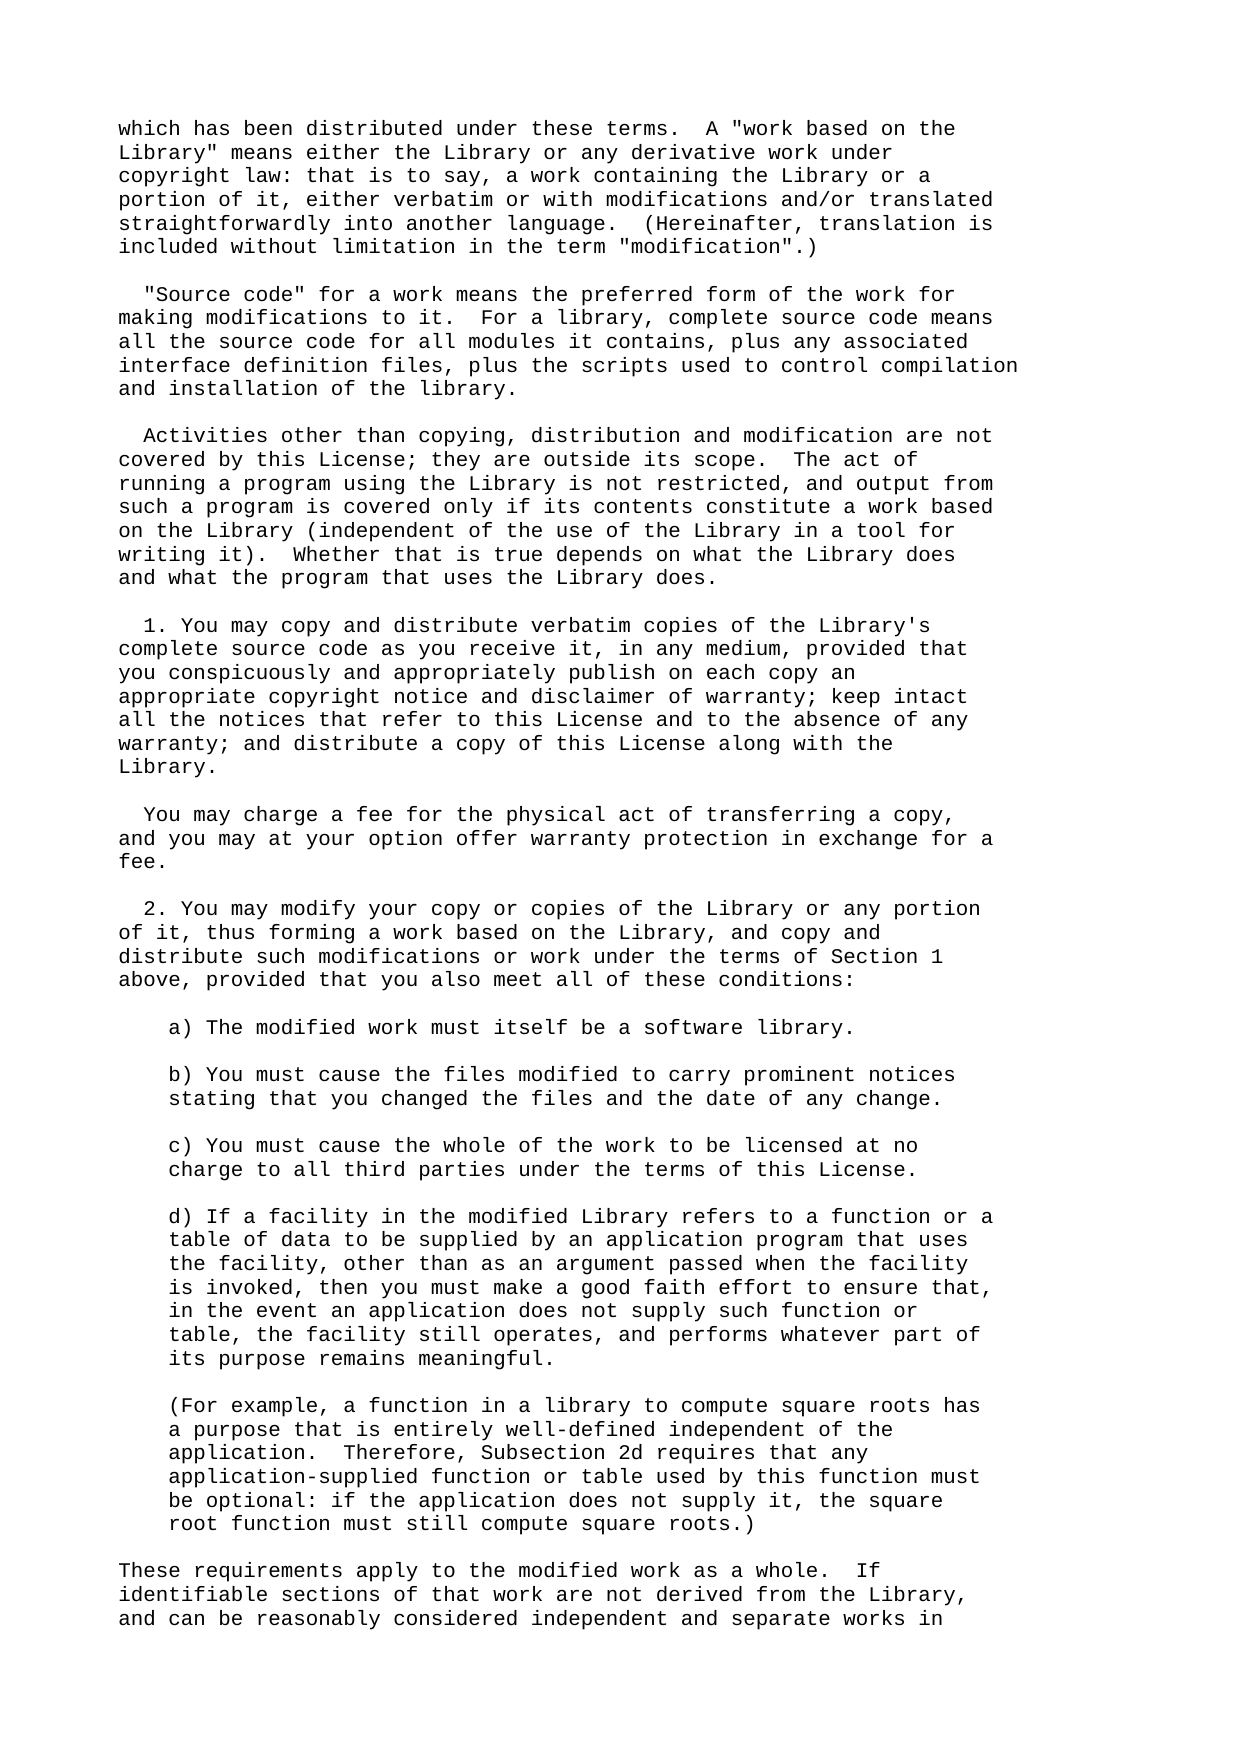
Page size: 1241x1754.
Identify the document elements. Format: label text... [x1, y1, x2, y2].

text all the notices that refer to this License and to the absence of any [118, 709, 1122, 733]
text such a program is covered only if its contents constitute a work based [118, 496, 1122, 520]
text and installation of the library. [118, 378, 1122, 402]
text warranty; and distribute a copy of this License along with the [118, 733, 1122, 757]
text root function must still compute square roots.) [118, 1513, 1122, 1537]
text which has been distributed under these terms. A "work based on the [118, 118, 1122, 142]
text 2. You may modify your copy or copies of the Library or any portion [118, 898, 1122, 922]
text is invoked, then you must make a good faith effort to ensure that, [118, 1277, 1122, 1300]
text above, provided that you also meet all of these conditions: [118, 969, 1122, 993]
text fee. [118, 851, 1122, 875]
text c) You must cause the whole of the work to be licensed at no [118, 1135, 1122, 1158]
text making modifications to it. For a library, complete source code means [118, 307, 1122, 331]
text included without limitation in the term "modification".) [118, 236, 1122, 260]
text distribute such modifications or work under the terms of Section 1 [118, 946, 1122, 969]
text identifiable sections of that work are not derived from the Library, [118, 1584, 1122, 1608]
text application. Therefore, Subsection 2d requires that any [118, 1442, 1122, 1466]
text running a program using the Library is not restricted, and output from [118, 473, 1122, 496]
text and can be reasonably considered independent and separate works in [118, 1608, 1122, 1631]
text charge to all third parties under the terms of this License. [118, 1158, 1122, 1182]
text "Source code" for a work means the preferred form of the work for [118, 284, 1122, 307]
text be optional: if the application does not supply it, the square [118, 1489, 1122, 1513]
text application-supplied function or table used by this function must [118, 1466, 1122, 1489]
text stating that you changed the files and the date of any change. [118, 1088, 1122, 1111]
text the facility, other than as an argument passed when the facility [118, 1253, 1122, 1277]
text on the Library (independent of the use of the Library in a tool for [118, 520, 1122, 544]
text table, the facility still operates, and performs whatever part of [118, 1324, 1122, 1348]
text These requirements apply to the modified work as a whole. If [118, 1561, 1122, 1584]
text a) The modified work must itself be a software library. [118, 1017, 1122, 1040]
text 1. You may copy and distribute verbatim copies of the Library's [118, 615, 1122, 638]
text a purpose that is entirely well-defined independent of the [118, 1419, 1122, 1442]
text Library. [118, 757, 1122, 780]
text Activities other than copying, distribution and modification are not [118, 426, 1122, 449]
text (For example, a function in a library to compute square roots has [118, 1395, 1122, 1419]
text portion of it, either verbatim or with modifications and/or translated [118, 189, 1122, 213]
text appropriate copyright notice and disclaimer of warranty; keep intact [118, 686, 1122, 709]
text writing it). Whether that is true depends on what the Library does [118, 544, 1122, 567]
text d) If a facility in the modified Library refers to a function or a [118, 1206, 1122, 1229]
text its purpose remains meaningful. [118, 1348, 1122, 1371]
text straightforwardly into another language. (Hereinafter, translation is [118, 213, 1122, 236]
text You may charge a fee for the physical act of transferring a copy, [118, 804, 1122, 827]
text complete source code as you receive it, in any medium, provided that [118, 638, 1122, 662]
text b) You must cause the files modified to carry prominent notices [118, 1064, 1122, 1088]
text in the event an application does not supply such function or [118, 1300, 1122, 1324]
text you conspicuously and appropriately publish on each copy an [118, 662, 1122, 686]
text interface definition files, plus the scripts used to control compilation [118, 354, 1122, 378]
text all the source code for all modules it contains, plus any associated [118, 331, 1122, 354]
text of it, thus forming a work based on the Library, and copy and [118, 922, 1122, 946]
text Library" means either the Library or any derivative work under [118, 142, 1122, 165]
text table of data to be supplied by an application program that uses [118, 1229, 1122, 1253]
text and you may at your option offer warranty protection in exchange for a [118, 827, 1122, 851]
text and what the program that uses the Library does. [118, 567, 1122, 591]
text copyright law: that is to say, a work containing the Library or a [118, 165, 1122, 189]
text covered by this License; they are outside its scope. The act of [118, 449, 1122, 473]
